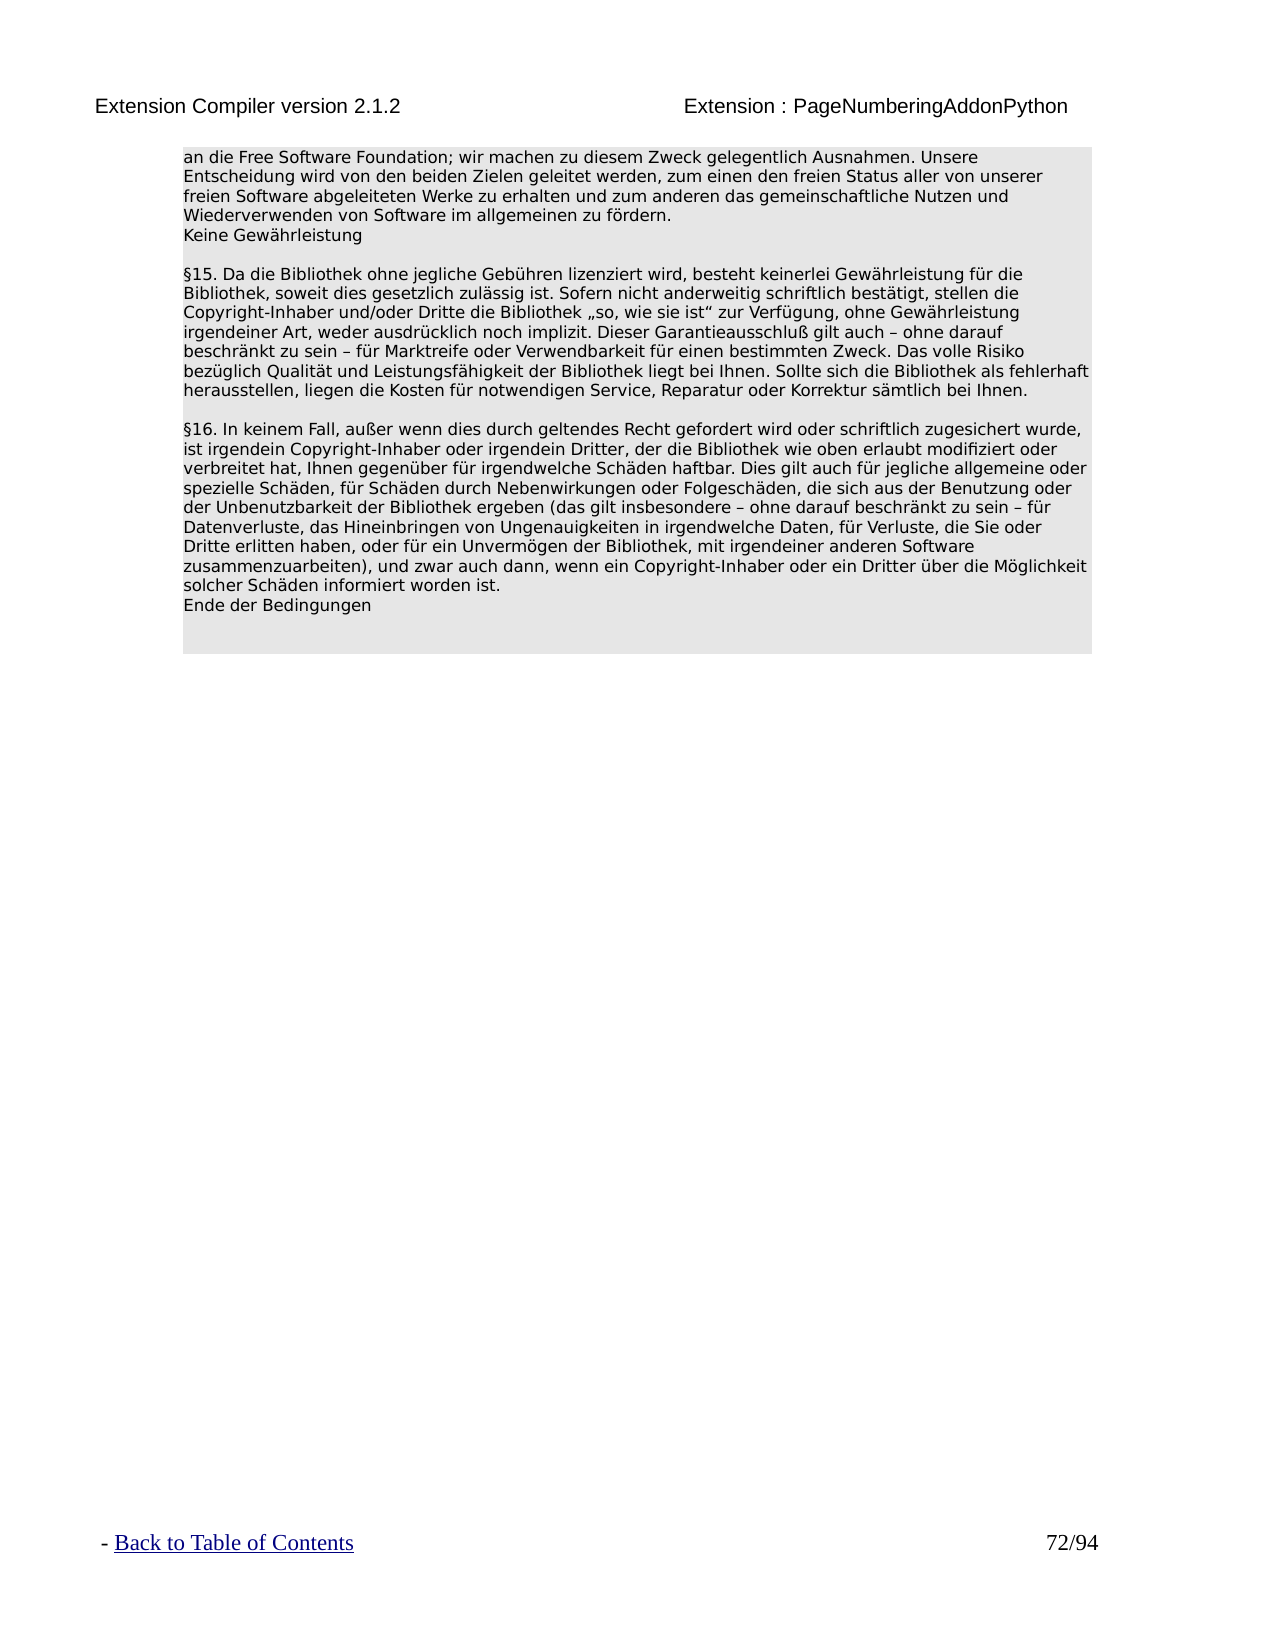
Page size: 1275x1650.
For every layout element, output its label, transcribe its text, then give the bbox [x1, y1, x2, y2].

text §16. In keinem Fall, außer wenn dies durch geltendes Recht gefordert wird oder schriftlich zugesichert wurde, ist irgendein Copyright-Inhaber oder irgendein Dritter, der die Bibliothek wie oben erlaubt modifiziert oder verbreitet hat, Ihnen gegenüber für irgendwelche Schäden haftbar. Dies gilt auch für jegliche allgemeine oder spezielle Schäden, für Schäden durch Nebenwirkungen oder Folgeschäden, die sich aus der Benutzung oder der Unbenutzbarkeit der Bibliothek ergeben (das gilt insbesondere – ohne darauf beschränkt zu sein – für Datenverluste, das Hineinbringen von Ungenauigkeiten in irgendwelche Daten, für Verluste, die Sie oder Dritte erlitten haben, oder für ein Unvermögen der Bibliothek, mit irgendeiner anderen Software zusammenzuarbeiten), und zwar auch dann, wenn ein Copyright-Inhaber oder ein Dritter über die Möglichkeit solcher Schäden informiert worden ist. [183, 420, 1092, 596]
text Ende der Bedingungen [183, 596, 1092, 615]
text Keine Gewährleistung [183, 225, 1092, 245]
text an die Free Software Foundation; wir machen zu diesem Zweck gelegentlich Ausnahmen. Unsere Entscheidung wird von den beiden Zielen geleitet werden, zum einen den freien Status aller von unserer freien Software abgeleiteten Werke zu erhalten und zum anderen das gemeinschaftliche Nutzen und Wiederverwenden von Software im allgemeinen zu fördern. [183, 147, 1092, 225]
text §15. Da die Bibliothek ohne jegliche Gebühren lizenziert wird, besteht keinerlei Gewährleistung für die Bibliothek, soweit dies gesetzlich zulässig ist. Sofern nicht anderweitig schriftlich bestätigt, stellen die Copyright-Inhaber und/oder Dritte die Bibliothek „so, wie sie ist“ zur Verfügung, ohne Gewährleistung irgendeiner Art, weder ausdrücklich noch implizit. Dieser Garantieausschluß gilt auch – ohne darauf beschränkt zu sein – für Marktreife oder Verwendbarkeit für einen bestimmten Zweck. Das volle Risiko bezüglich Qualität und Leistungsfähigkeit der Bibliothek liegt bei Ihnen. Sollte sich die Bibliothek als fehlerhaft herausstellen, liegen die Kosten für notwendigen Service, Reparatur oder Korrektur sämtlich bei Ihnen. [183, 264, 1092, 401]
